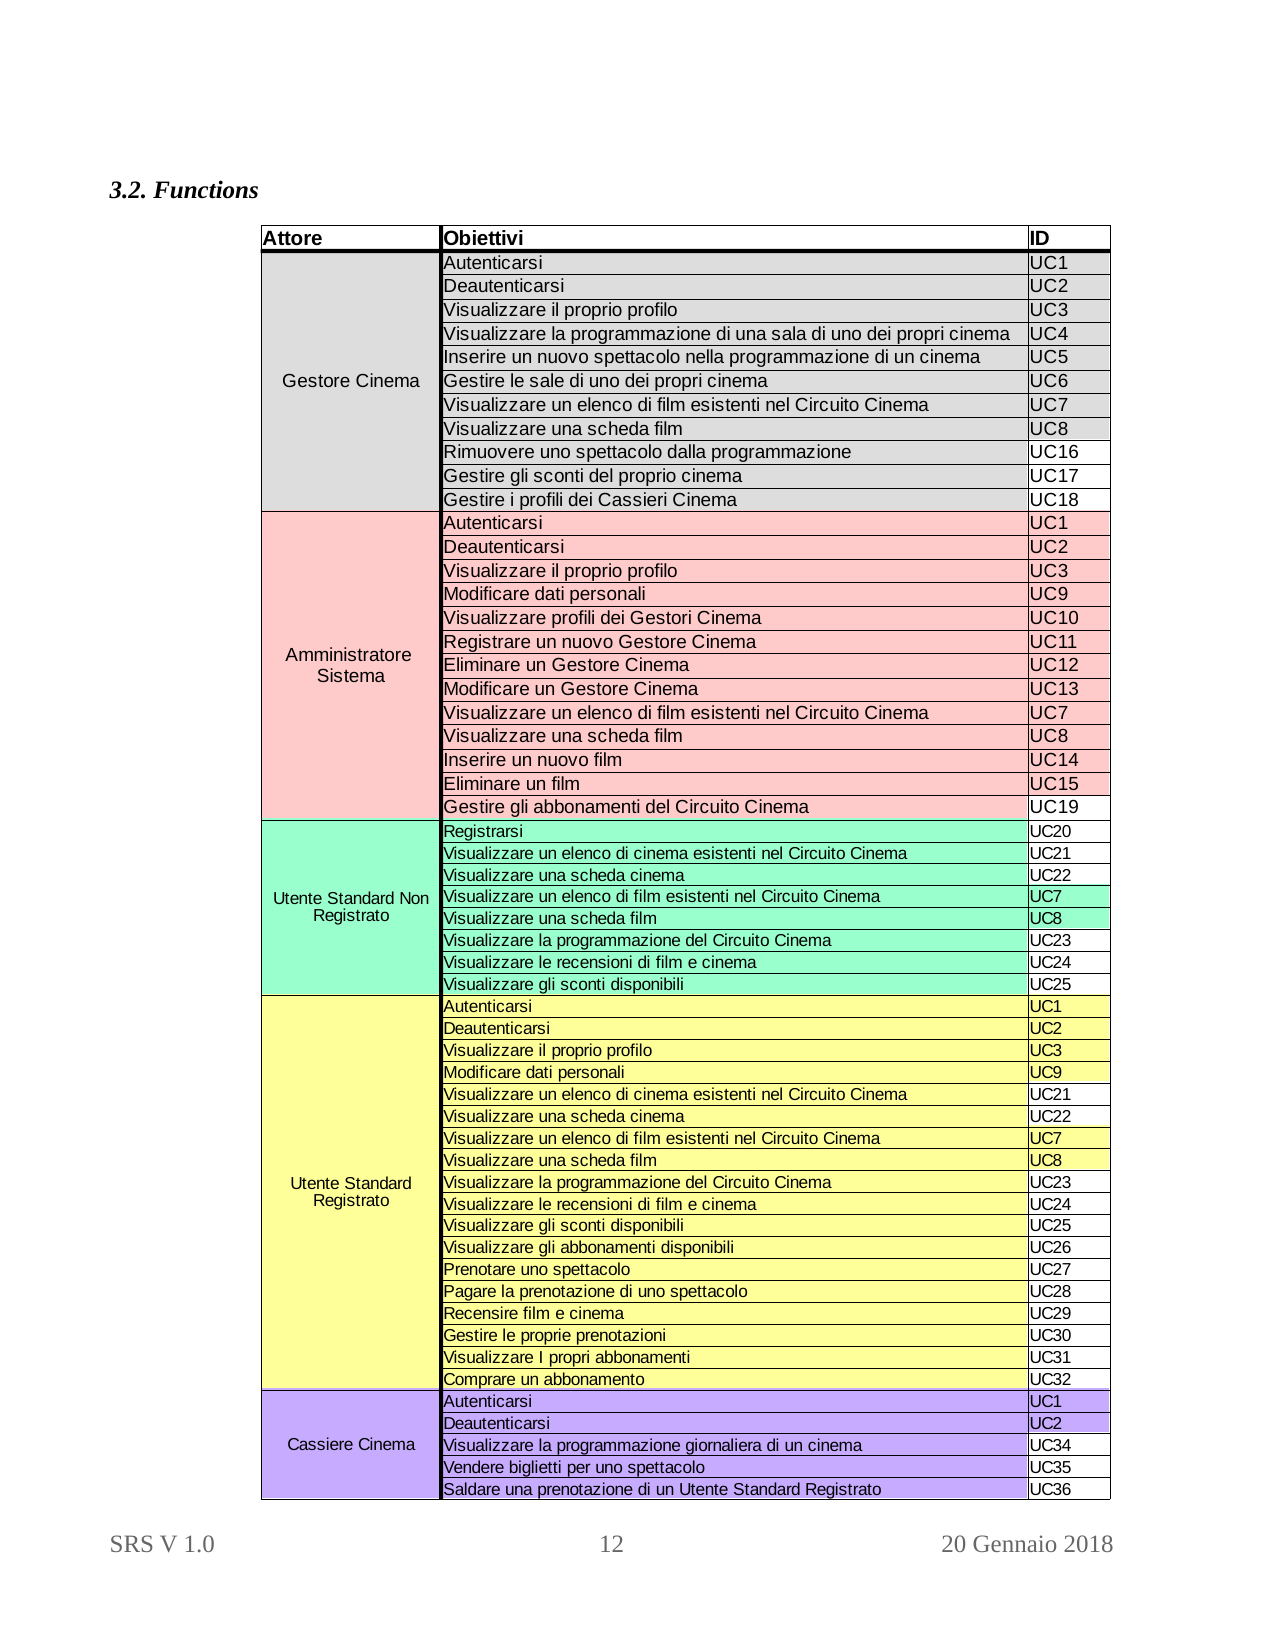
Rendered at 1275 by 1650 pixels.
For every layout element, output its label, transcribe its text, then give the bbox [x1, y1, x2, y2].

subtitle 3.2. Functions [109, 175, 1162, 204]
